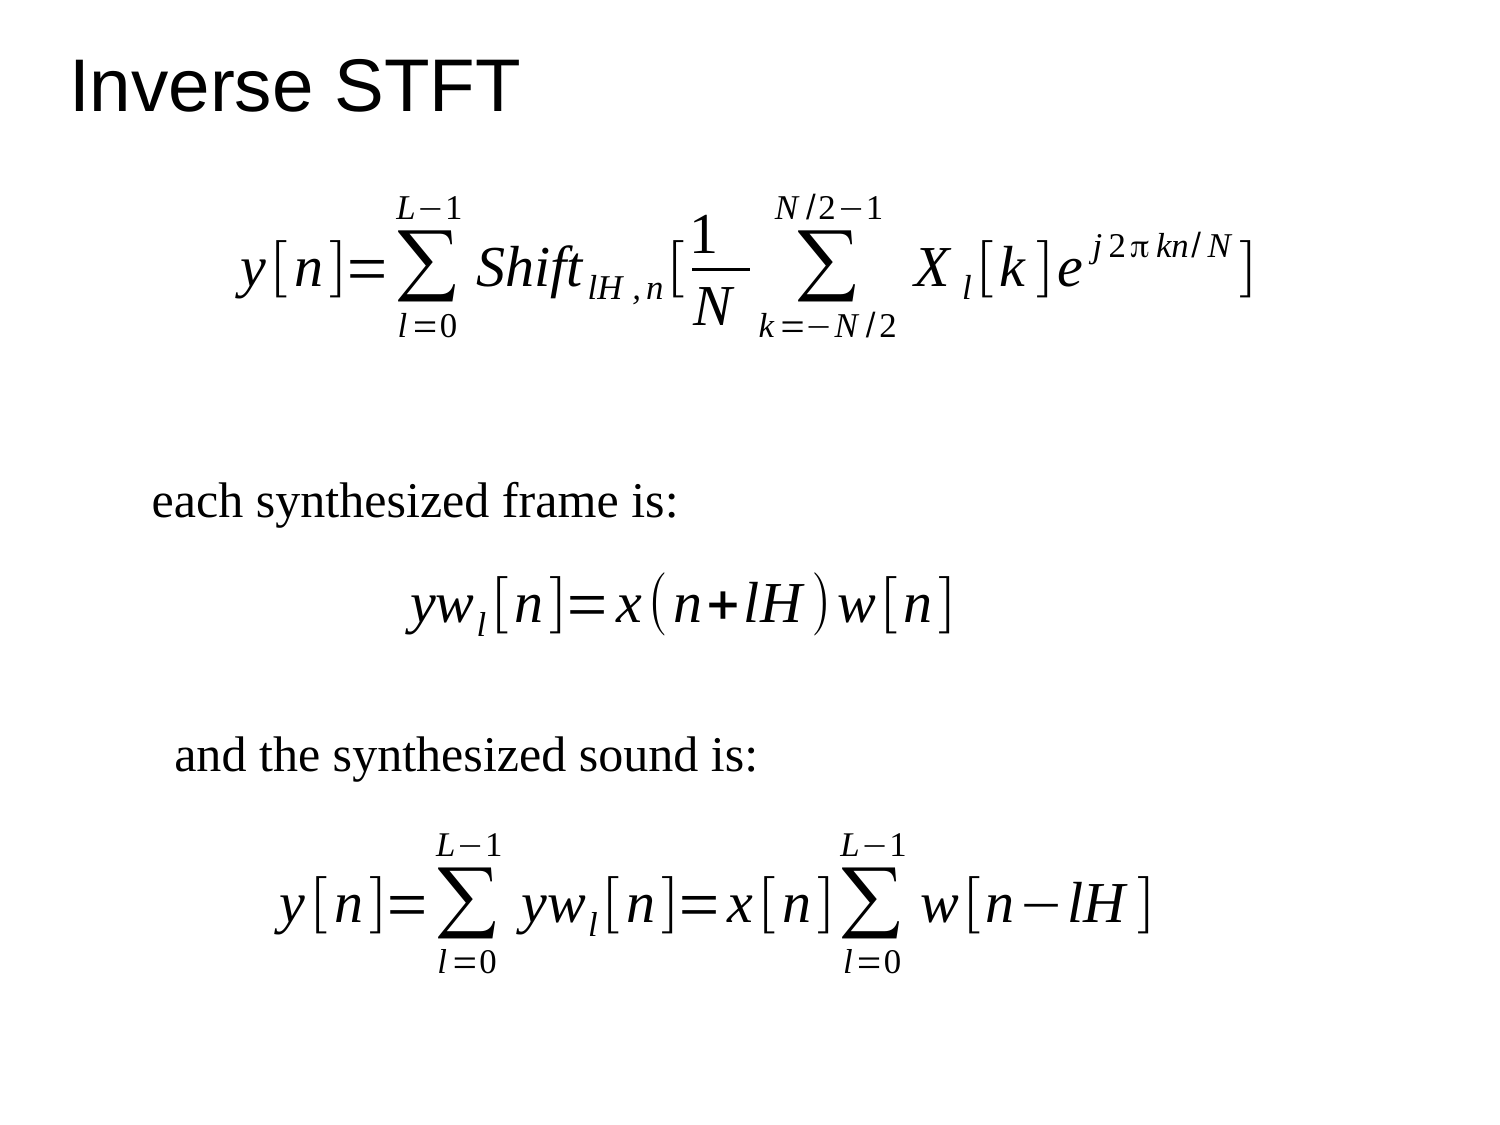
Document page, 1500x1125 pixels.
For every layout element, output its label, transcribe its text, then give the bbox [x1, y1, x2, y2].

chart [266, 825, 1159, 982]
chart [226, 188, 1262, 345]
title Inverse STFT [69, 0, 1420, 180]
text_box each synthesized frame is: [136, 456, 694, 536]
text_box and the synthesized sound is: [159, 710, 774, 789]
chart [396, 570, 961, 645]
